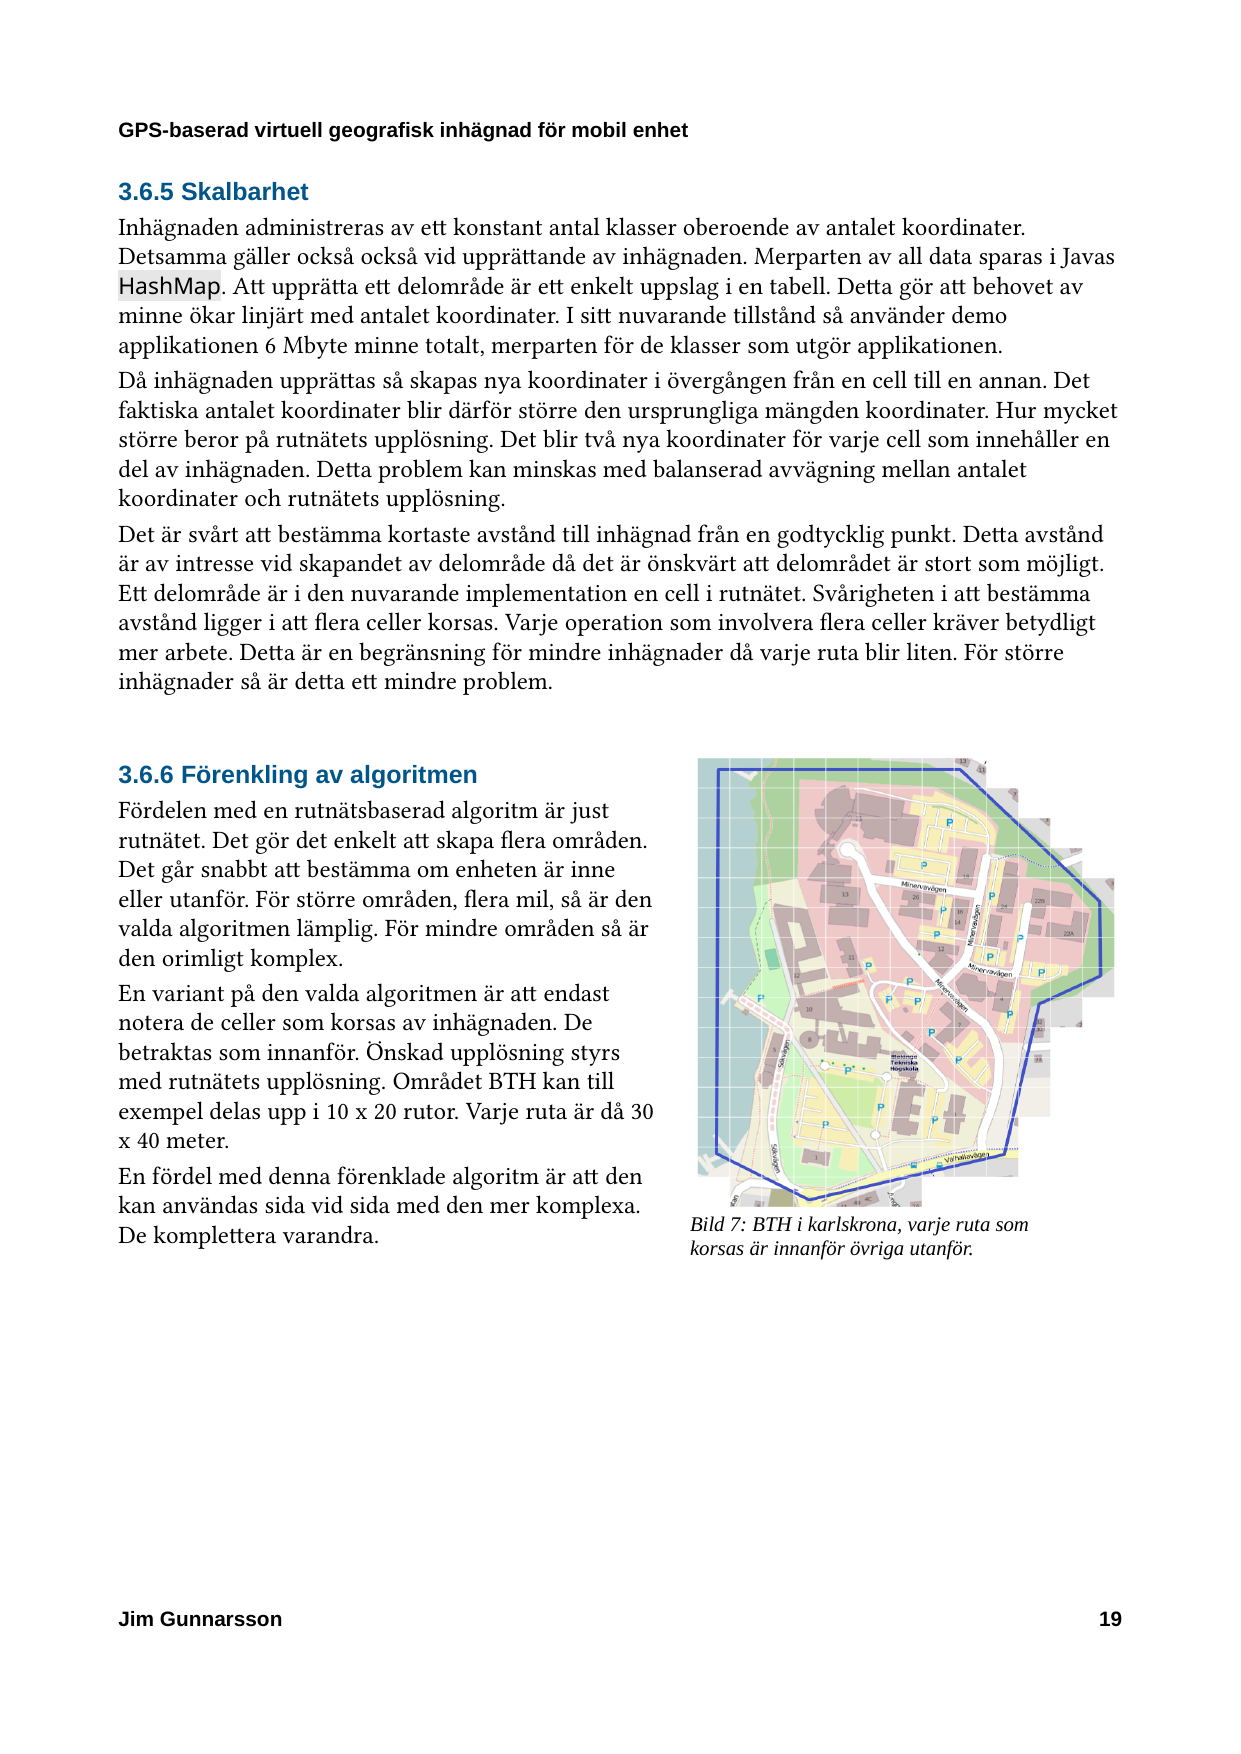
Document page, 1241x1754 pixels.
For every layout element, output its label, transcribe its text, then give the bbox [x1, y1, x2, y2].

text [690, 1260, 1122, 1272]
text Det är svårt att bestämma kortaste avstånd till inhägnad från en godtycklig punkt. Detta avstånd är av intresse vid skapandet av delområde då det är önskvärt att delområdet är stort som möjligt. Ett delområde är i den nuvarande implementation en cell i rutnätet. Svårigheten i att bestämma avstånd ligger i att flera celler korsas. Varje operation som involvera flera celler kräver betydligt mer arbete. Detta är en begränsning för mindre inhägnader då varje ruta blir liten. För större inhägnader så är detta ett mindre problem. [118, 518, 1122, 695]
subtitle Förenkling av algoritmen [118, 760, 689, 789]
text Då inhägnaden upprättas så skapas nya koordinater i övergången från en cell till en annan. Det faktiska antalet koordinater blir därför större den ursprungliga mängden koordinater. Hur mycket större beror på rutnätets upplösning. Det blir två nya koordinater för varje cell som innehåller en del av inhägnaden. Detta problem kan minskas med balanserad avvägning mellan antalet koordinater och rutnätets upplösning. [118, 365, 1122, 512]
subtitle Skalbarhet [118, 177, 1122, 206]
text Inhägnaden administreras av ett konstant antal klasser oberoende av antalet koordinater. Detsamma gäller också också vid upprättande av inhägnaden. Merparten av all data sparas i Javas HashMap. Att upprätta ett delområde är ett enkelt uppslag i en tabell. Detta gör att behovet av minne ökar linjärt med antalet koordinater. I sitt nuvarande tillstånd så använder demo applikationen 6 Mbyte minne totalt, merparten för de klasser som utgör applikationen. [118, 212, 1122, 359]
picture [689, 753, 1122, 1212]
text Bild 7: BTH i karlskrona, varje ruta som [690, 1212, 1122, 1236]
text En fördel med denna förenklade algoritm är att den kan användas sida vid sida med den mer komplexa. De komplettera varandra. [118, 1161, 690, 1249]
text Fördelen med en rutnätsbaserad algoritm är just rutnätet. Det gör det enkelt att skapa flera områden. Det går snabbt att bestämma om enheten är inne eller utanför. För större områden, flera mil, så är den valda algoritmen lämplig. För mindre områden så är den orimligt komplex. [118, 795, 689, 972]
text korsas är innanför övriga utanför. [690, 1236, 1122, 1260]
text En variant på den valda algoritmen är att endast notera de celler som korsas av inhägnaden. De betraktas som innanför. Önskad upplösning styrs med rutnätets upplösning. Området BTH kan till exempel delas upp i 10 x 20 rutor. Varje ruta är då 30 x 40 meter. [118, 978, 689, 1155]
